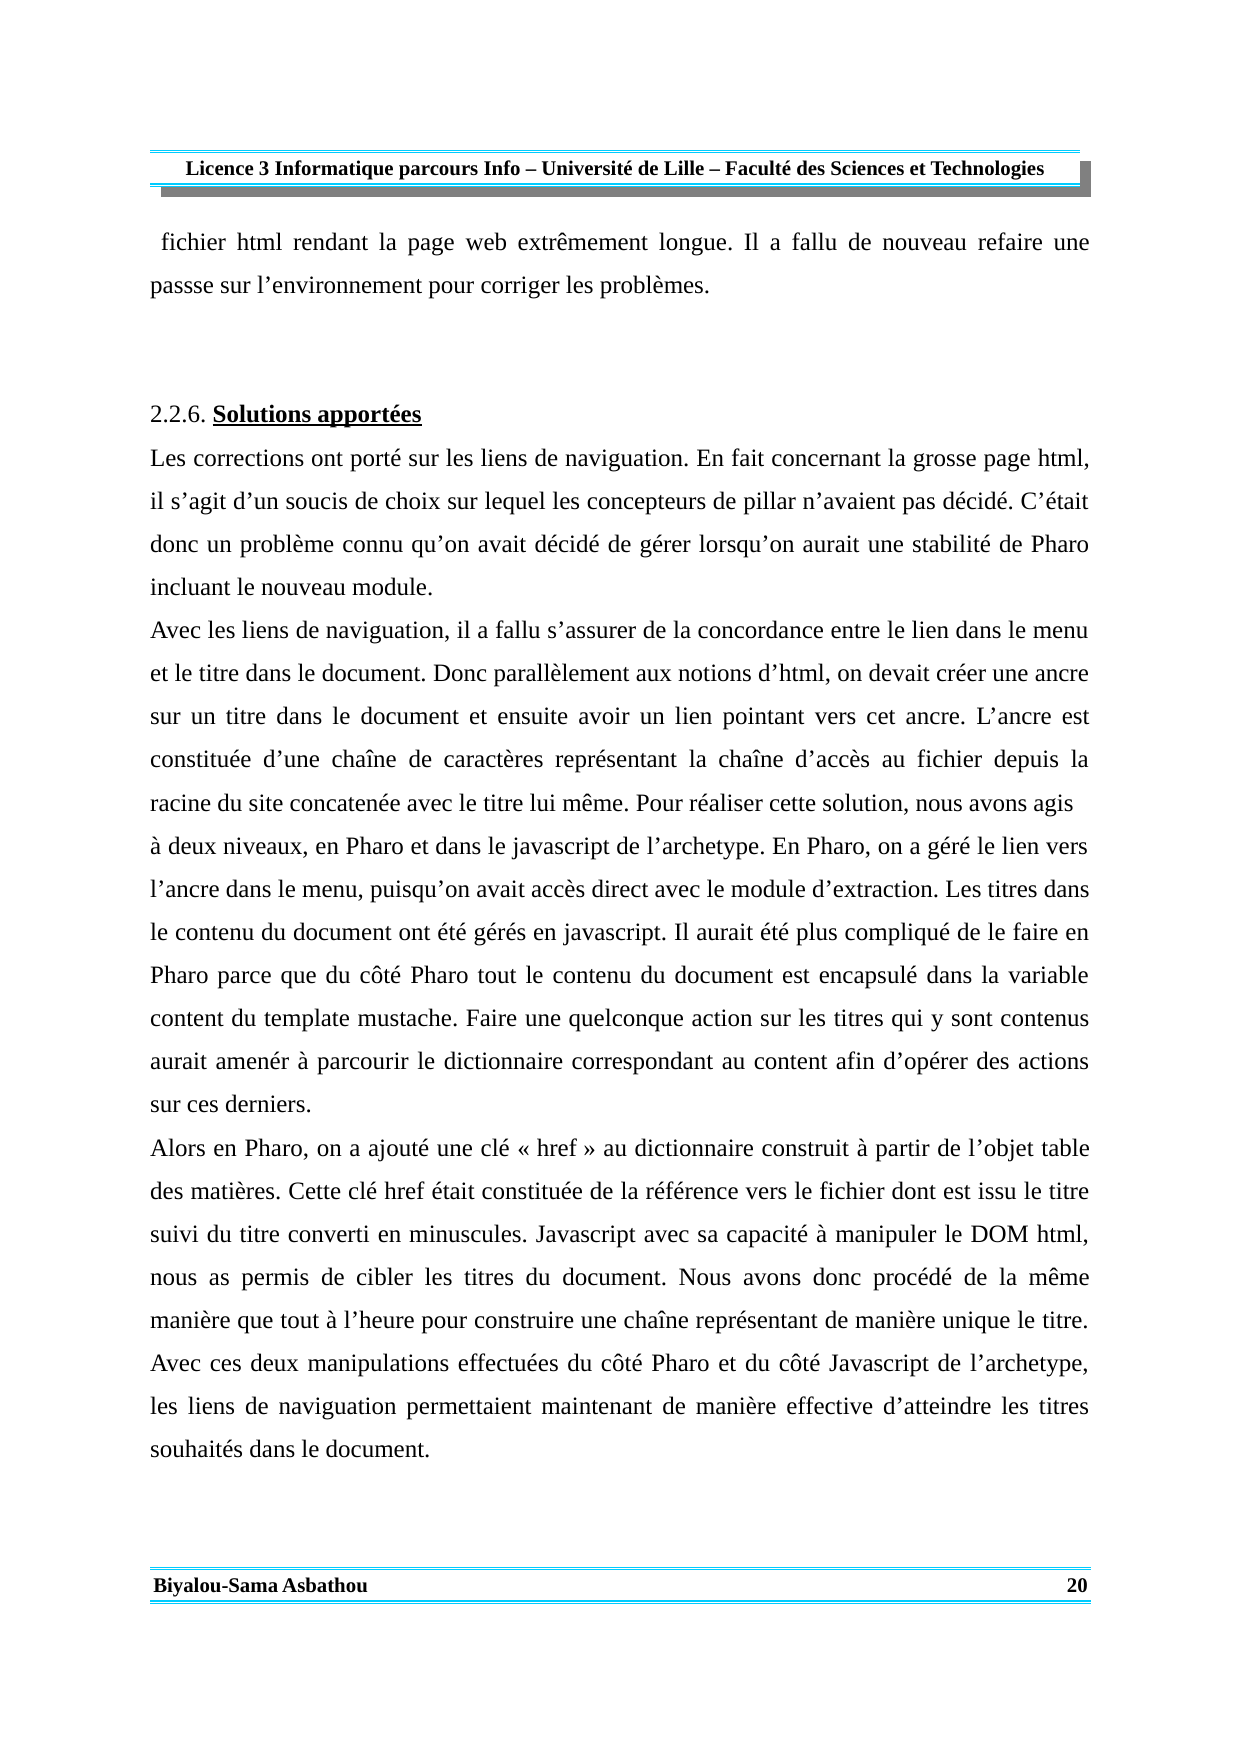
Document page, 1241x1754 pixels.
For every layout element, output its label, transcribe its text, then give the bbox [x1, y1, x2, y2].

text Alors en Pharo, on a ajouté une clé « href » au dictionnaire construit à partir de l’objet table des matières. Cette clé href était constituée de la référence vers le fichier dont est issu le titre suivi du titre converti en minuscules. Javascript avec sa capacité à manipuler le DOM html, nous as permis de cibler les titres du document. Nous avons donc procédé de la même manière que tout à l’heure pour construire une chaîne représentant de manière unique le titre. Avec ces deux manipulations effectuées du côté Pharo et du côté Javascript de l’archetype, les liens de naviguation permettaient maintenant de manière effective d’atteindre les titres souhaités dans le document. [150, 1133, 1091, 1463]
text 2.2.6. Solutions apportées [150, 399, 1091, 428]
text à deux niveaux, en Pharo et dans le javascript de l’archetype. En Pharo, on a géré le lien vers l’ancre dans le menu, puisqu’on avait accès direct avec le module d’extraction. Les titres dans le contenu du document ont été gérés en javascript. Il aurait été plus compliqué de le faire en Pharo parce que du côté Pharo tout le contenu du document est encapsulé dans la variable content du template mustache. Faire une quelconque action sur les titres qui y sont contenus aurait amenér à parcourir le dictionnaire correspondant au content afin d’opérer des actions sur ces derniers. [150, 831, 1091, 1118]
text Les corrections ont porté sur les liens de naviguation. En fait concernant la grosse page html, il s’agit d’un soucis de choix sur lequel les concepteurs de pillar n’avaient pas décidé. C’était donc un problème connu qu’on avait décidé de gérer lorsqu’on aurait une stabilité de Pharo incluant le nouveau module. [150, 443, 1091, 601]
text fichier html rendant la page web extrêmement longue. Il a fallu de nouveau refaire une passse sur l’environnement pour corriger les problèmes. [150, 227, 1091, 299]
text Avec les liens de naviguation, il a fallu s’assurer de la concordance entre le lien dans le menu et le titre dans le document. Donc parallèlement aux notions d’html, on devait créer une ancre sur un titre dans le document et ensuite avoir un lien pointant vers cet ancre. L’ancre est constituée d’une chaîne de caractères représentant la chaîne d’accès au fichier depuis la racine du site concatenée avec le titre lui même. Pour réaliser cette solution, nous avons agis [150, 615, 1091, 816]
